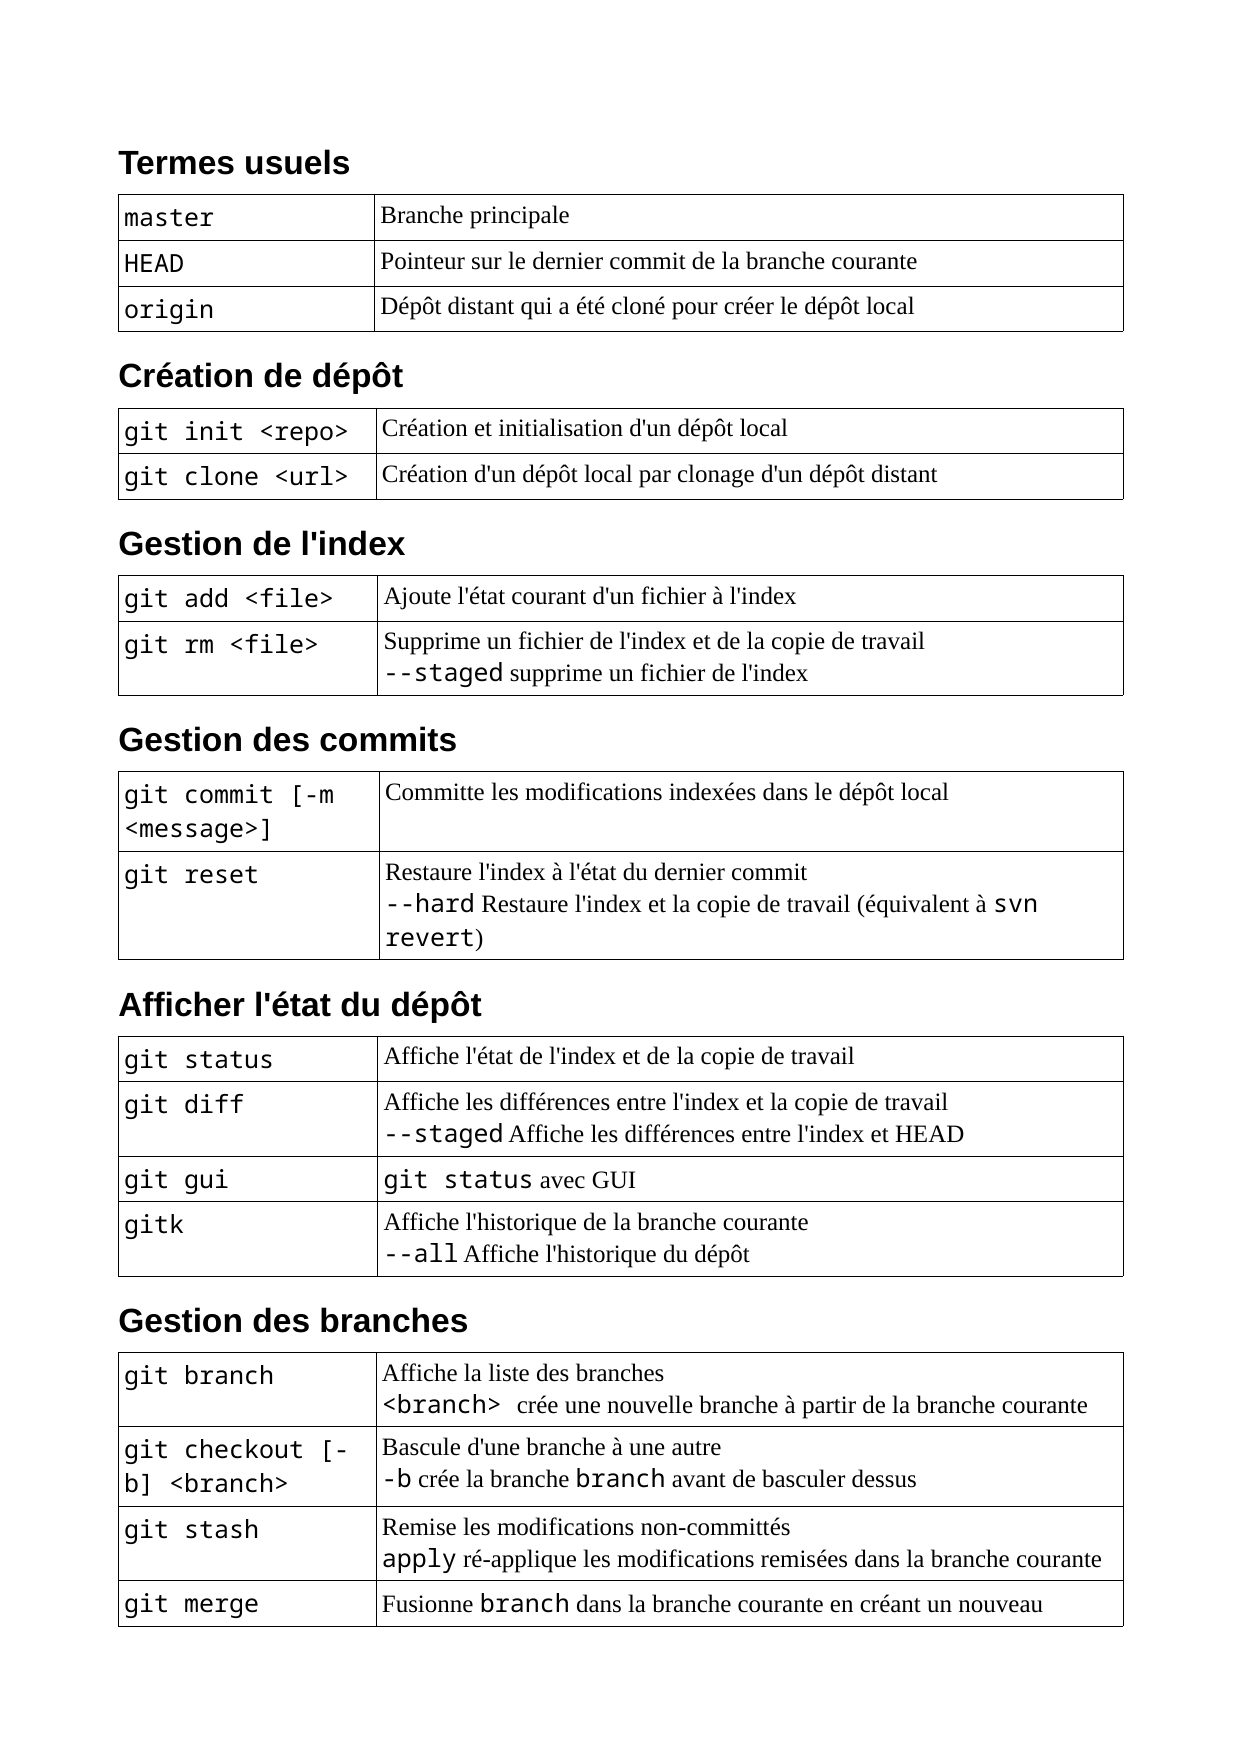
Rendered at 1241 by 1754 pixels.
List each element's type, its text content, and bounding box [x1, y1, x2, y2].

table_cell Dépôt distant qui a été cloné pour créer le dépôt local [375, 287, 1123, 331]
table_header Branche principale [375, 195, 1123, 240]
table_header Affiche la liste des branches <branch> crée une nouvelle branche à partir de la branche courante [377, 1353, 1123, 1426]
subtitle Création de dépôt [118, 356, 1122, 395]
subtitle Gestion de l'index [118, 524, 1122, 562]
table_header git commit [-m <message>] [119, 772, 379, 851]
table_cell git merge [119, 1581, 376, 1626]
table_cell Bascule d'une branche à une autre -b crée la branche branch avant de basculer dessus [377, 1427, 1123, 1506]
table_header Ajoute l'état courant d'un fichier à l'index [378, 576, 1123, 621]
table_cell git stash [119, 1507, 376, 1580]
table_header master [119, 195, 374, 240]
subtitle Gestion des branches [118, 1301, 1122, 1339]
table_header Création et initialisation d'un dépôt local [377, 409, 1123, 453]
table_cell gitk [119, 1202, 377, 1276]
table_cell Supprime un fichier de l'index et de la copie de travail --staged supprime un fichier de l'index [378, 622, 1123, 695]
table_header Committe les modifications indexées dans le dépôt local [380, 772, 1123, 851]
table_cell Fusionne branch dans la branche courante en créant un nouveau [377, 1581, 1123, 1626]
subtitle Afficher l'état du dépôt [118, 984, 1122, 1023]
subtitle Termes usuels [118, 143, 1122, 182]
table_cell HEAD [119, 241, 374, 286]
table_cell git status avec GUI [378, 1157, 1123, 1201]
table_cell Création d'un dépôt local par clonage d'un dépôt distant [377, 454, 1123, 499]
table_cell git diff [119, 1082, 377, 1156]
table_cell Restaure l'index à l'état du dernier commit --hard Restaure l'index et la copie de travail (équivalent à svn revert) [380, 852, 1123, 959]
table_cell Affiche les différences entre l'index et la copie de travail --staged Affiche les différences entre l'index et HEAD [378, 1082, 1123, 1156]
table_cell git reset [119, 852, 379, 959]
table_cell git checkout [-b] <branch> [119, 1427, 376, 1506]
table_cell git clone <url> [119, 454, 376, 499]
table_cell git gui [119, 1157, 377, 1201]
table_cell Remise les modifications non-committés apply ré-applique les modifications remisées dans la branche courante [377, 1507, 1123, 1580]
table_header git init <repo> [119, 409, 376, 453]
table_cell Pointeur sur le dernier commit de la branche courante [375, 241, 1123, 286]
table_cell git rm <file> [119, 622, 377, 695]
subtitle Gestion des commits [118, 720, 1122, 759]
table_header git branch [119, 1353, 376, 1426]
table_header git status [119, 1037, 377, 1081]
table_header Affiche l'état de l'index et de la copie de travail [378, 1037, 1123, 1081]
table_header git add <file> [119, 576, 377, 621]
table_cell Affiche l'historique de la branche courante --all Affiche l'historique du dépôt [378, 1202, 1123, 1276]
table_cell origin [119, 287, 374, 331]
